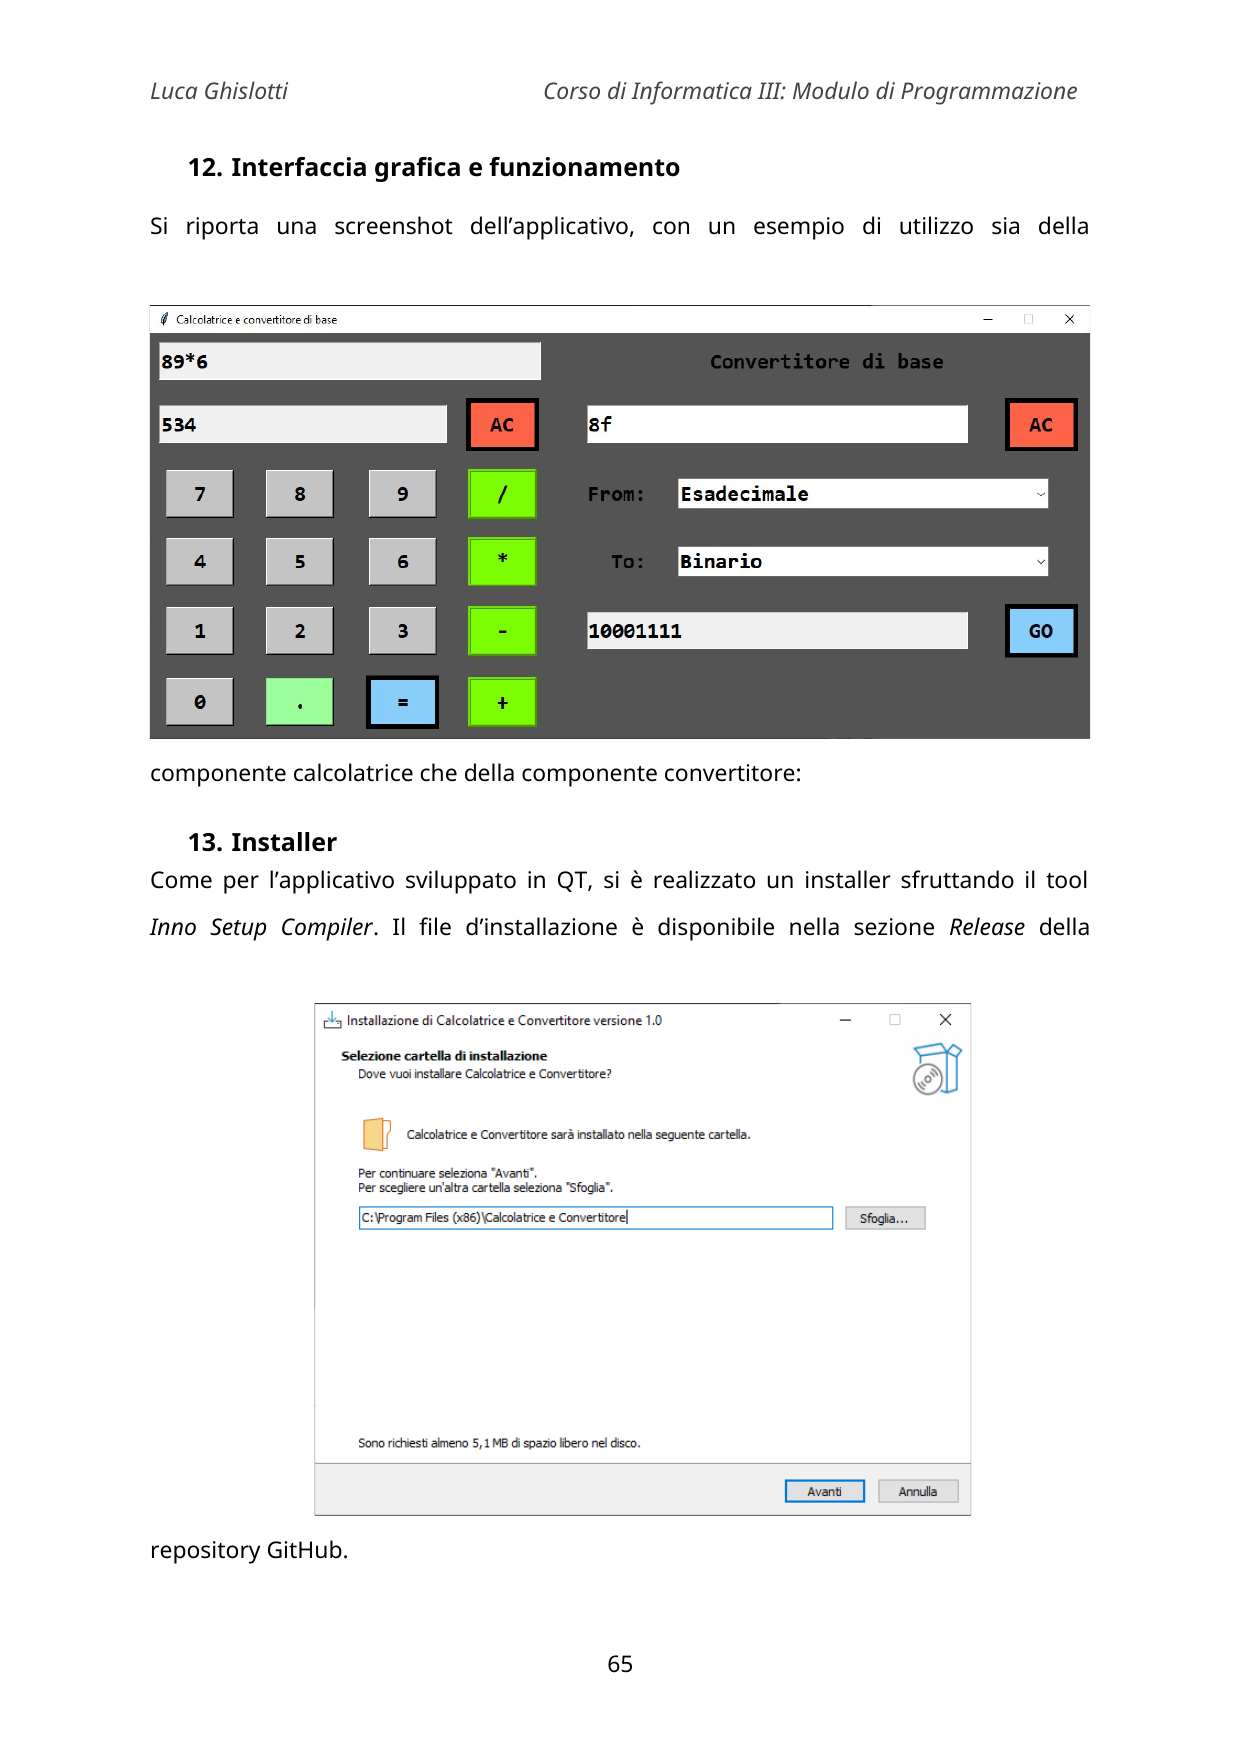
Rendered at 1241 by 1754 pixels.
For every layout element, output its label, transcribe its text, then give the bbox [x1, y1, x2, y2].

text Si riporta una screenshot dell’applicativo, con un esempio di utilizzo sia della [150, 210, 1090, 305]
text componente calcolatrice che della componente convertitore: [150, 739, 1090, 789]
text Come per l’applicativo sviluppato in QT, si è realizzato un installer sfruttando il tool Inno Setup Compiler. Il file d’installazione è disponibile nella sezione Release della repository GitHub. [150, 864, 1090, 1566]
subtitle Interfaccia grafica e funzionamento [187, 150, 1090, 184]
picture [149, 305, 1091, 739]
subtitle Installer [187, 825, 1090, 859]
picture [314, 1003, 972, 1516]
